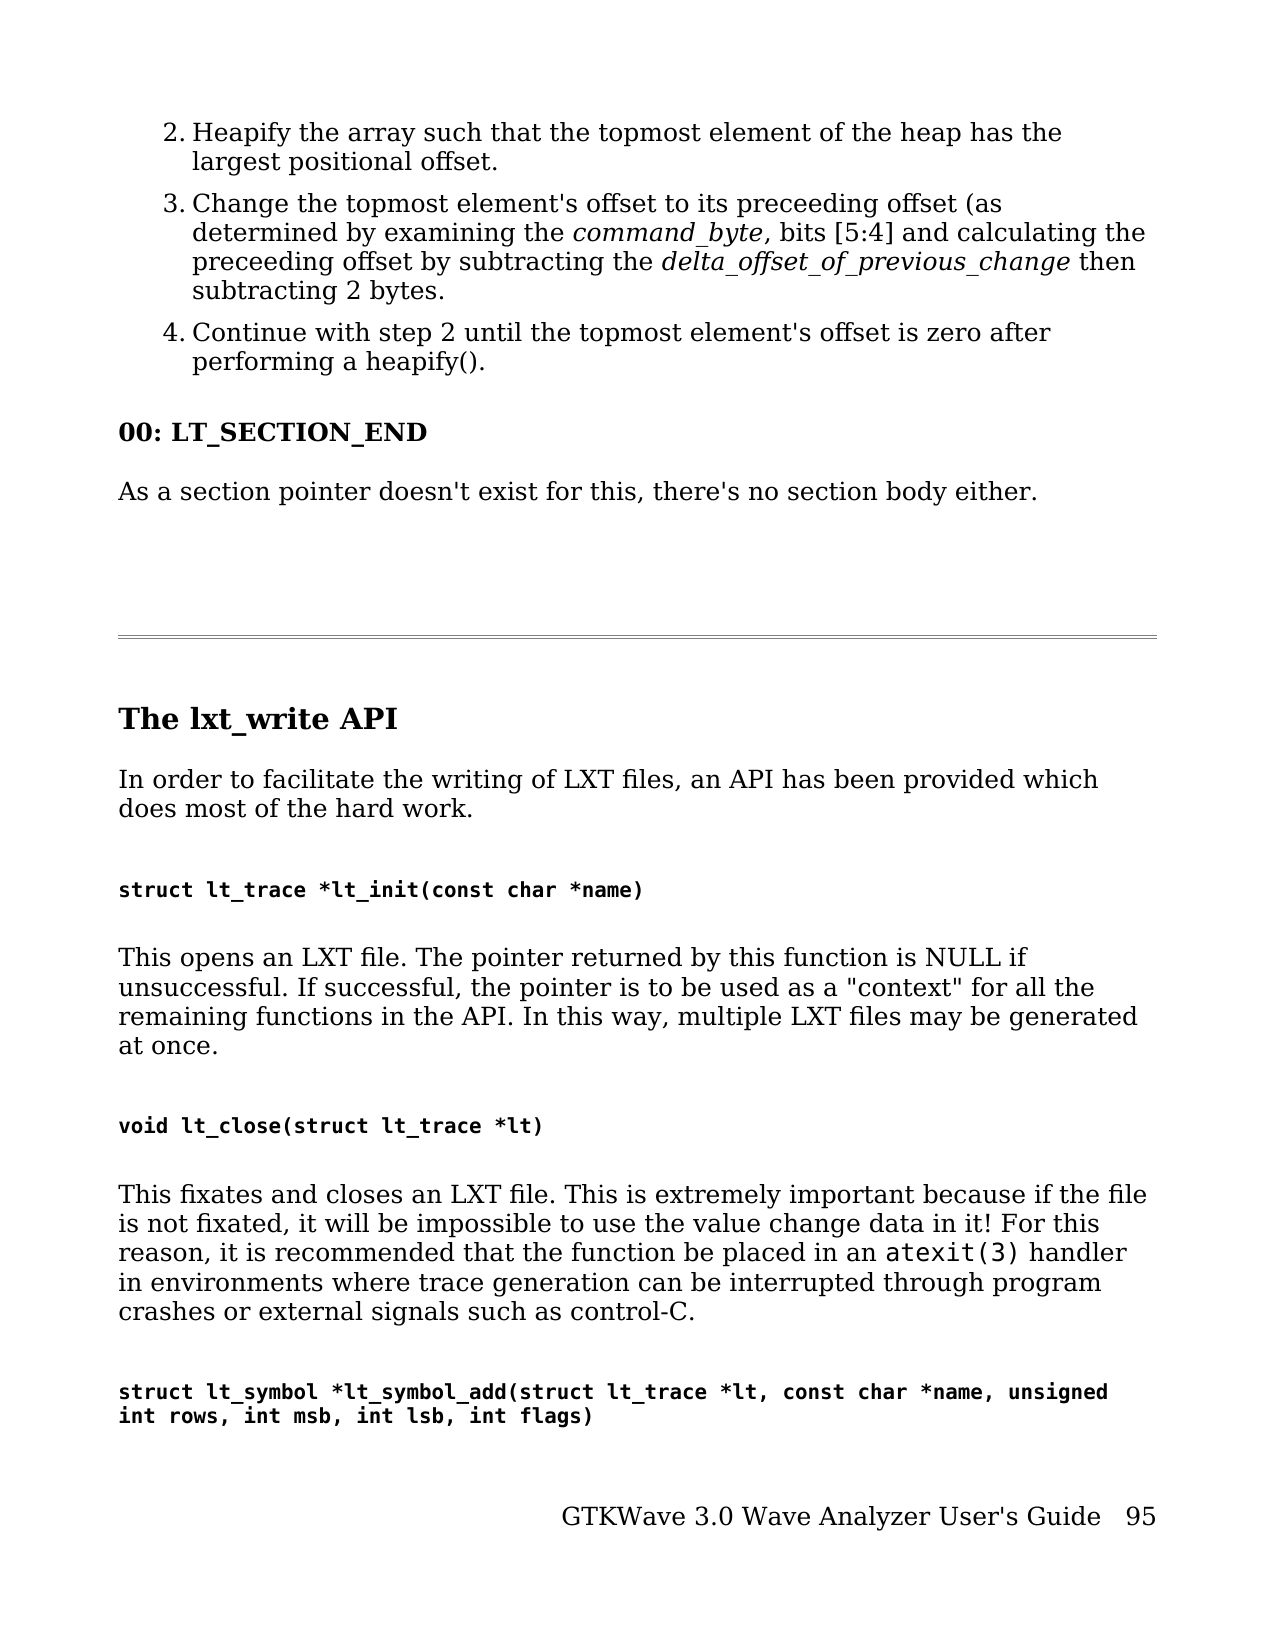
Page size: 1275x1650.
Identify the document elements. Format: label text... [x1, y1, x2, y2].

text In order to facilitate the writing of LXT files, an API has been provided which does most of the hard work. [118, 736, 1157, 823]
text 00: LT_SECTION_END As a section pointer doesn't exist for this, there's no section body either. [118, 389, 1157, 506]
list Change the topmost element's offset to its preceeding offset (as determined by examining the command_byte, bits [5:4] and calculating the preceeding offset by subtracting the delta_offset_of_previous_change then subtracting 2 bytes. [162, 189, 1157, 306]
text This fixates and closes an LXT file. This is extremely important because if the file is not fixated, it will be impossible to use the value change data in it! For this reason, it is recommended that the function be placed in an atexit(3) handler in environments where trace generation can be interrupted through program crashes or external signals such as control-C. [118, 1151, 1157, 1326]
text struct lt_trace *lt_init(const char *name) [118, 878, 1157, 902]
text The lxt_write API [118, 702, 1157, 736]
list Continue with step 2 until the topmost element's offset is zero after performing a heapify(). [162, 318, 1157, 376]
text struct lt_symbol *lt_symbol_add(struct lt_trace *lt, const char *name, unsigned int rows, int msb, int lsb, int flags) [118, 1380, 1157, 1429]
text This opens an LXT file. The pointer returned by this function is NULL if unsuccessful. If successful, the pointer is to be used as a "context" for all the remaining functions in the API. In this way, multiple LXT files may be generated at once. [118, 914, 1157, 1060]
text void lt_close(struct lt_trace *lt) [118, 1114, 1157, 1139]
list Heapify the array such that the topmost element of the heap has the largest positional offset. [162, 118, 1157, 176]
text [118, 1441, 1157, 1471]
